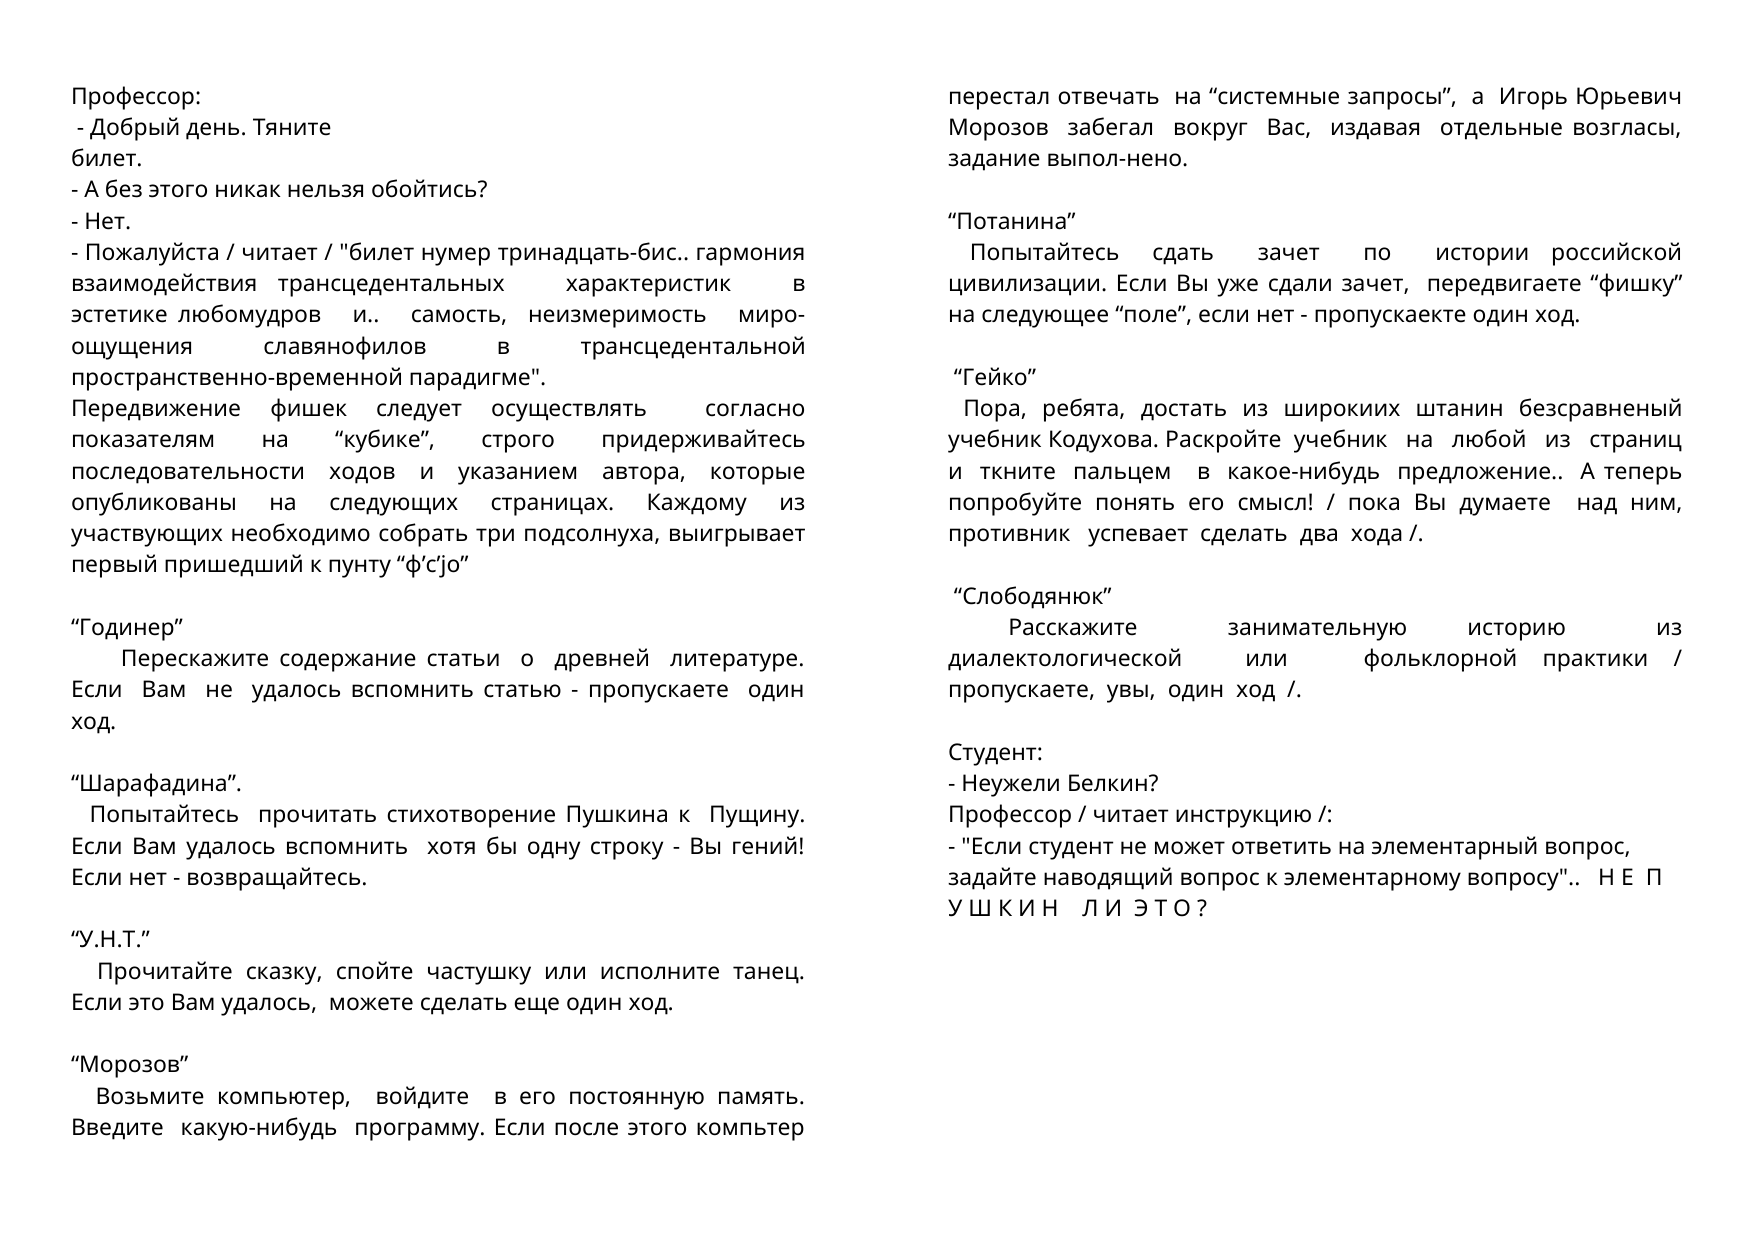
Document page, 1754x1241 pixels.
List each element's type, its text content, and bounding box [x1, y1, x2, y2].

text “Слободянюк” [948, 580, 1683, 611]
text “Шарафадина”. [71, 767, 806, 798]
text Попытайтесь сдать зачет по истории российской цивилизации. Если Вы уже сдали зачет, передвигаете “фишку” на следующее “поле”, если нет - пропускаекте один ход. [948, 236, 1683, 330]
text Пора, ребята, достать из широкиих штанин безсравненый учебник Кодухова. Раскройте учебник на любой из страниц и ткните пальцем в какое-нибудь предложение.. А теперь попробуйте понять его смысл! / пока Вы думаете над ним, противник успевает сделать два хода /. [948, 392, 1683, 548]
text перестал отвечать на “системные запросы”, а Игорь Юрьевич Морозов забегал вокруг Вас, издавая отдельные возгласы, задание выпол-нено. [948, 80, 1683, 173]
text “Потанина” [948, 205, 1683, 236]
text билет. [71, 142, 806, 173]
text Профессор / читает инструкцию /: [948, 798, 1683, 830]
text “Годинер” [71, 611, 806, 642]
text - "Если студент не может ответить на элементарный вопрос, задайте наводящий вопрос к элементарному вопросу".. Н Е П У Ш К И Н Л И Э Т О ? [948, 830, 1683, 923]
text Расскажите занимательную историю из диалектологической или фольклорной практики / пропускаете, увы, один ход /. [948, 611, 1683, 705]
text - Пожалуйста / читает / "билет нумер тринадцать-бис.. гармония взаимодействия трансцедентальных характеристик в эстетике любомудров и.. самость, неизмеримость миро-ощущения славянофилов в трансцедентальной пространственно-временной парадигме". [71, 236, 806, 392]
text Студент: [948, 736, 1683, 767]
text Возьмите компьютер, войдите в его постоянную память. Введите какую-нибудь программу. Если после этого компьтер [71, 1080, 806, 1142]
text Профессор: [71, 80, 806, 111]
text - Нет. [71, 205, 806, 236]
text Передвижение фишек следует осуществлять согласно показателям на “кубике”, строго придерживайтесь последовательности ходов и указанием автора, которые опубликованы на следующих страницах. Каждому из участвующих необходимо собрать три подсолнуха, выигрывает первый пришедший к пунту “ф’с’jо” [71, 392, 806, 580]
text - А без этого никак нельзя обойтись? [71, 173, 806, 205]
text “Гейко” [948, 361, 1683, 392]
text Перескажите содержание статьи о древней литературе. Если Вам не удалось вспомнить статью - пропускаете один ход. [71, 642, 806, 736]
text “Морозов” [71, 1048, 806, 1080]
text Прочитайте сказку, спойте частушку или исполните танец. Если это Вам удалось, можете сделать еще один ход. [71, 955, 806, 1017]
text - Добрый день. Тяните [71, 111, 806, 142]
text Попытайтесь прочитать стихотворение Пушкина к Пущину. Если Вам удалось вспомнить хотя бы одну строку - Вы гений! Если нет - возвращайтесь. [71, 798, 806, 892]
text - Неужели Белкин? [948, 767, 1683, 798]
text “У.Н.Т.” [71, 923, 806, 955]
